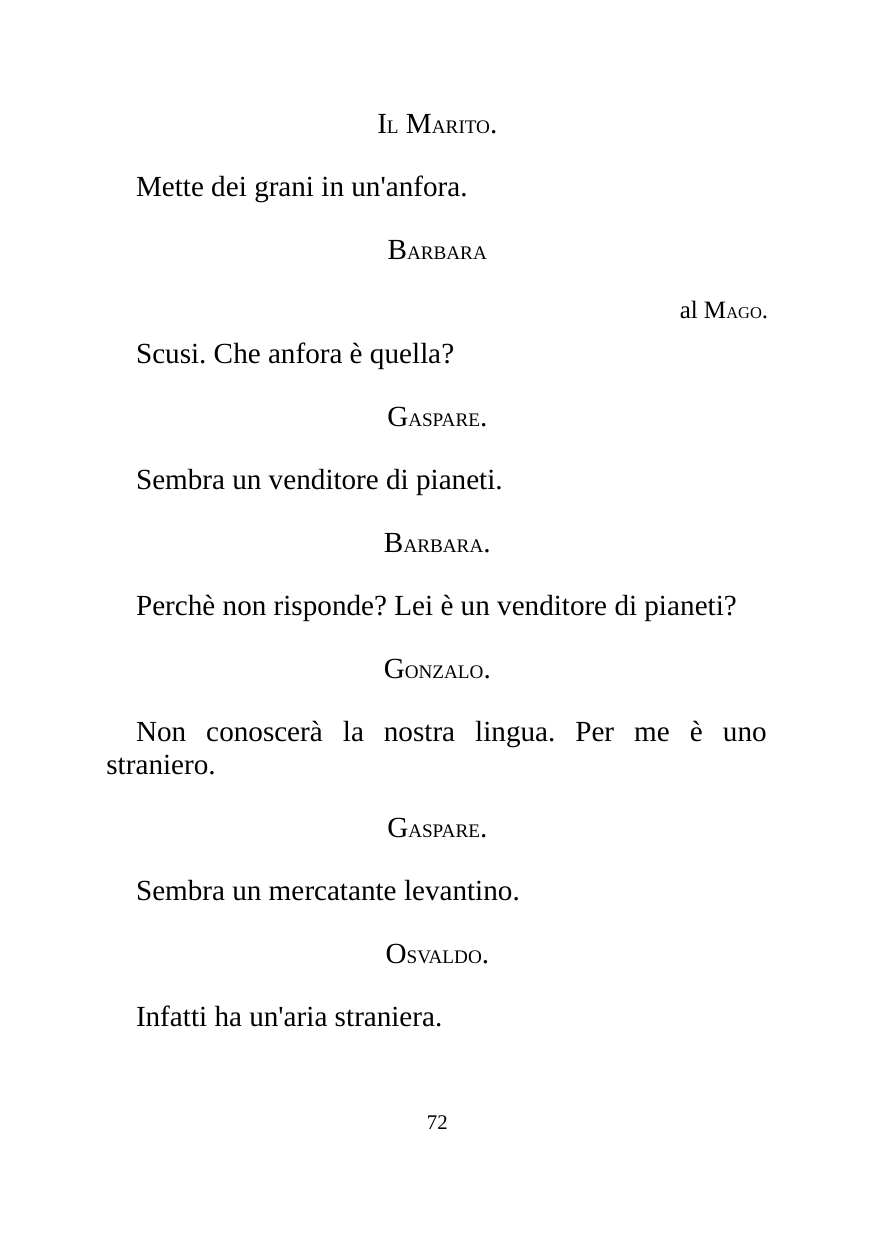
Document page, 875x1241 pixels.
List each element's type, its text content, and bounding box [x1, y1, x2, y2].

text Osvaldo. [106, 937, 768, 970]
text Il Marito. [106, 106, 768, 140]
text al Mago. [431, 295, 768, 324]
text Sembra un mercatante levantino. [106, 873, 768, 907]
text Gaspare. [106, 811, 768, 844]
text Barbara [106, 232, 768, 266]
text Scusi. Che anfora è quella? [106, 336, 768, 369]
text Barbara. [106, 525, 768, 558]
text Gaspare. [106, 399, 768, 432]
text Sembra un venditore di pianeti. [106, 462, 768, 495]
text Infatti ha un'aria straniera. [106, 999, 768, 1033]
text Non conoscerà la nostra lingua. Per me è uno straniero. [106, 714, 768, 781]
text Perchè non risponde? Lei è un venditore di pianeti? [106, 588, 768, 621]
text Mette dei grani in un'anfora. [106, 169, 768, 203]
text Gonzalo. [106, 651, 768, 684]
